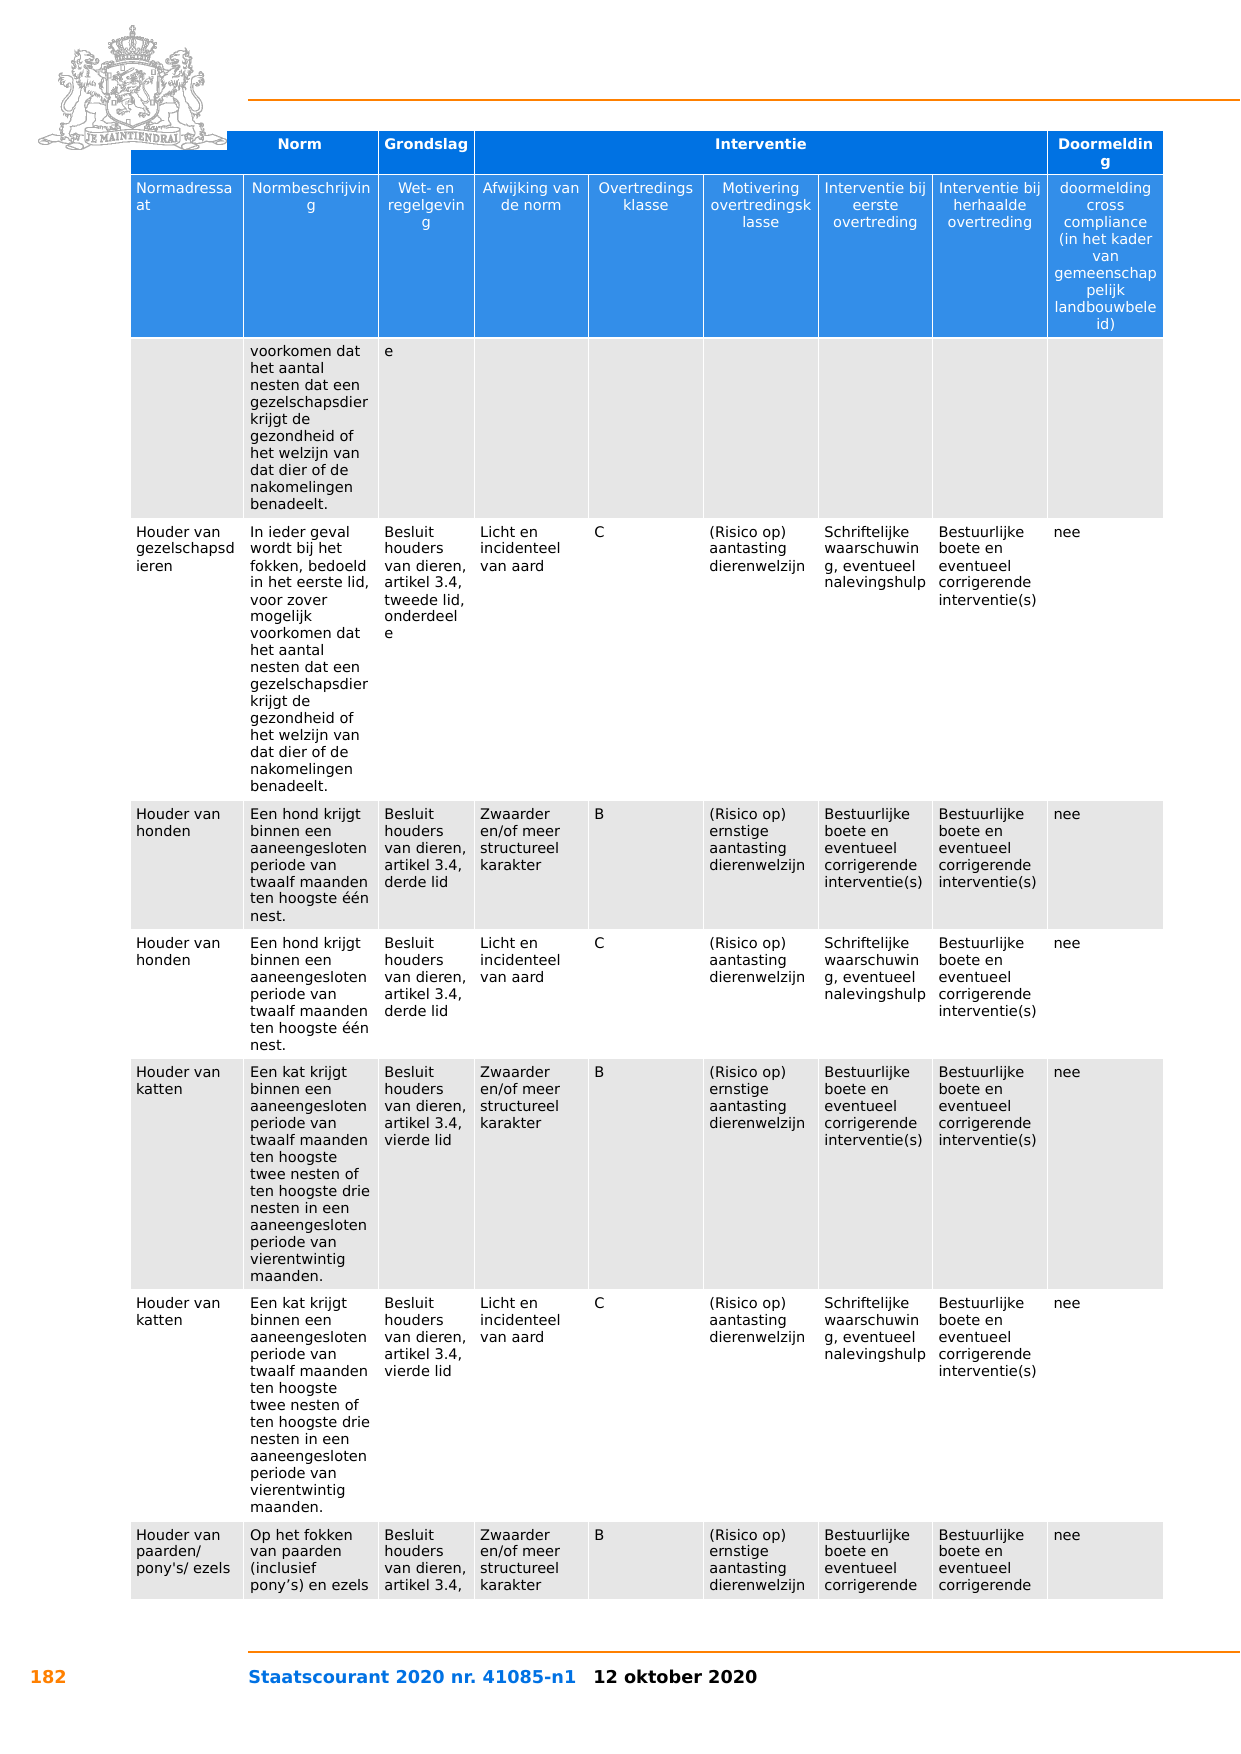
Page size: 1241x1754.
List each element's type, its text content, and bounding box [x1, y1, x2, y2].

table_cell C [589, 930, 703, 1058]
table_header Doormelding [1048, 131, 1163, 174]
table_cell (Risico op) ernstige aantasting dierenwelzijn [704, 801, 818, 929]
table_cell Overtredingsklasse [589, 175, 703, 337]
table_cell Besluit houders van dieren, artikel 3.4, derde lid [379, 930, 474, 1058]
table_cell Zwaarder en/of meer structureel karakter [475, 1059, 588, 1289]
table_cell Normbeschrijving [244, 175, 378, 337]
table_cell nee [1048, 1522, 1163, 1599]
table_cell Op het fokken van paarden (inclusief pony’s) en ezels [244, 1522, 378, 1599]
table_cell B [589, 801, 703, 929]
table_cell Besluit houders van dieren, artikel 3.4, vierde lid [379, 1059, 474, 1289]
table_cell B [589, 1522, 703, 1599]
table_cell [933, 339, 1047, 518]
table_cell Bestuurlijke boete en eventueel corrigerende interventie(s) [819, 1059, 932, 1289]
table_cell [475, 339, 588, 518]
table_cell Interventie bij herhaalde overtreding [933, 175, 1047, 337]
table_cell Houder van gezelschapsdieren [131, 519, 243, 800]
table_cell Bestuurlijke boete en eventueel corrigerende interventie(s) [933, 1291, 1047, 1521]
table_cell Een kat krijgt binnen een aaneengesloten periode van twaalf maanden ten hoogste twee nesten of ten hoogste drie nesten in een aaneengesloten periode van vierentwintig maanden. [244, 1059, 378, 1289]
table_header Norm [131, 131, 378, 174]
table_cell Licht en incidenteel van aard [475, 930, 588, 1058]
table_cell (Risico op) ernstige aantasting dierenwelzijn [704, 1059, 818, 1289]
table_cell [704, 339, 818, 518]
table_cell Houder van honden [131, 801, 243, 929]
table_cell Besluit houders van dieren, artikel 3.4, vierde lid [379, 1291, 474, 1521]
table_cell Bestuurlijke boete en eventueel corrigerende [819, 1522, 932, 1599]
table_cell Motivering overtredingsklasse [704, 175, 818, 337]
table_cell Zwaarder en/of meer structureel karakter [475, 801, 588, 929]
table_cell C [589, 519, 703, 800]
table_cell voorkomen dat het aantal nesten dat een gezelschapsdier krijgt de gezondheid of het welzijn van dat dier of de nakomelingen benadeelt. [244, 339, 378, 518]
table_cell Afwijking van de norm [475, 175, 588, 337]
table_cell [589, 339, 703, 518]
table_cell nee [1048, 801, 1163, 929]
picture [38, 25, 227, 150]
table_cell Houder van katten [131, 1291, 243, 1521]
table_cell Bestuurlijke boete en eventueel corrigerende interventie(s) [933, 801, 1047, 929]
table_cell B [589, 1059, 703, 1289]
table_header Grondslag [379, 131, 474, 174]
table_cell Schriftelijke waarschuwing, eventueel nalevingshulp [819, 519, 932, 800]
table_cell (Risico op) aantasting dierenwelzijn [704, 1291, 818, 1521]
table_cell (Risico op) ernstige aantasting dierenwelzijn [704, 1522, 818, 1599]
table_cell C [589, 1291, 703, 1521]
table_cell Besluit houders van dieren, artikel 3.4, [379, 1522, 474, 1599]
table_cell Licht en incidenteel van aard [475, 1291, 588, 1521]
table_cell Besluit houders van dieren, artikel 3.4, derde lid [379, 801, 474, 929]
table_cell Interventie bij eerste overtreding [819, 175, 932, 337]
table_cell Licht en incidenteel van aard [475, 519, 588, 800]
table_cell [819, 339, 932, 518]
table_cell Bestuurlijke boete en eventueel corrigerende interventie(s) [933, 519, 1047, 800]
table_cell Schriftelijke waarschuwing, eventueel nalevingshulp [819, 930, 932, 1058]
table_cell Zwaarder en/of meer structureel karakter [475, 1522, 588, 1599]
table_cell nee [1048, 1291, 1163, 1521]
table_cell Een hond krijgt binnen een aaneengesloten periode van twaalf maanden ten hoogste één nest. [244, 930, 378, 1058]
table_cell nee [1048, 1059, 1163, 1289]
table_cell Schriftelijke waarschuwing, eventueel nalevingshulp [819, 1291, 932, 1521]
table_cell Een kat krijgt binnen een aaneengesloten periode van twaalf maanden ten hoogste twee nesten of ten hoogste drie nesten in een aaneengesloten periode van vierentwintig maanden. [244, 1291, 378, 1521]
table_cell Bestuurlijke boete en eventueel corrigerende interventie(s) [819, 801, 932, 929]
table_cell Normadressaat [131, 175, 243, 337]
table_cell nee [1048, 519, 1163, 800]
table_header Interventie [475, 131, 1047, 174]
table_cell nee [1048, 930, 1163, 1058]
table_cell Wet- en regelgeving [379, 175, 474, 337]
table_cell [131, 339, 243, 518]
table_cell In ieder geval wordt bij het fokken, bedoeld in het eerste lid, voor zover mogelijk voorkomen dat het aantal nesten dat een gezelschapsdier krijgt de gezondheid of het welzijn van dat dier of de nakomelingen benadeelt. [244, 519, 378, 800]
table_cell e [379, 339, 474, 518]
table_cell [1048, 339, 1163, 518]
table_cell (Risico op) aantasting dierenwelzijn [704, 930, 818, 1058]
table_cell Bestuurlijke boete en eventueel corrigerende interventie(s) [933, 930, 1047, 1058]
table_cell Bestuurlijke boete en eventueel corrigerende interventie(s) [933, 1059, 1047, 1289]
table_cell Bestuurlijke boete en eventueel corrigerende [933, 1522, 1047, 1599]
table_cell Houder van katten [131, 1059, 243, 1289]
table_cell (Risico op) aantasting dierenwelzijn [704, 519, 818, 800]
table_cell doormelding cross compliance (in het kader van gemeenschappelijk landbouwbeleid) [1048, 175, 1163, 337]
table_cell Een hond krijgt binnen een aaneengesloten periode van twaalf maanden ten hoogste één nest. [244, 801, 378, 929]
table_cell Houder van paarden/ pony's/ ezels [131, 1522, 243, 1599]
table_cell Houder van honden [131, 930, 243, 1058]
table_cell Besluit houders van dieren, artikel 3.4, tweede lid, onderdeel e [379, 519, 474, 800]
